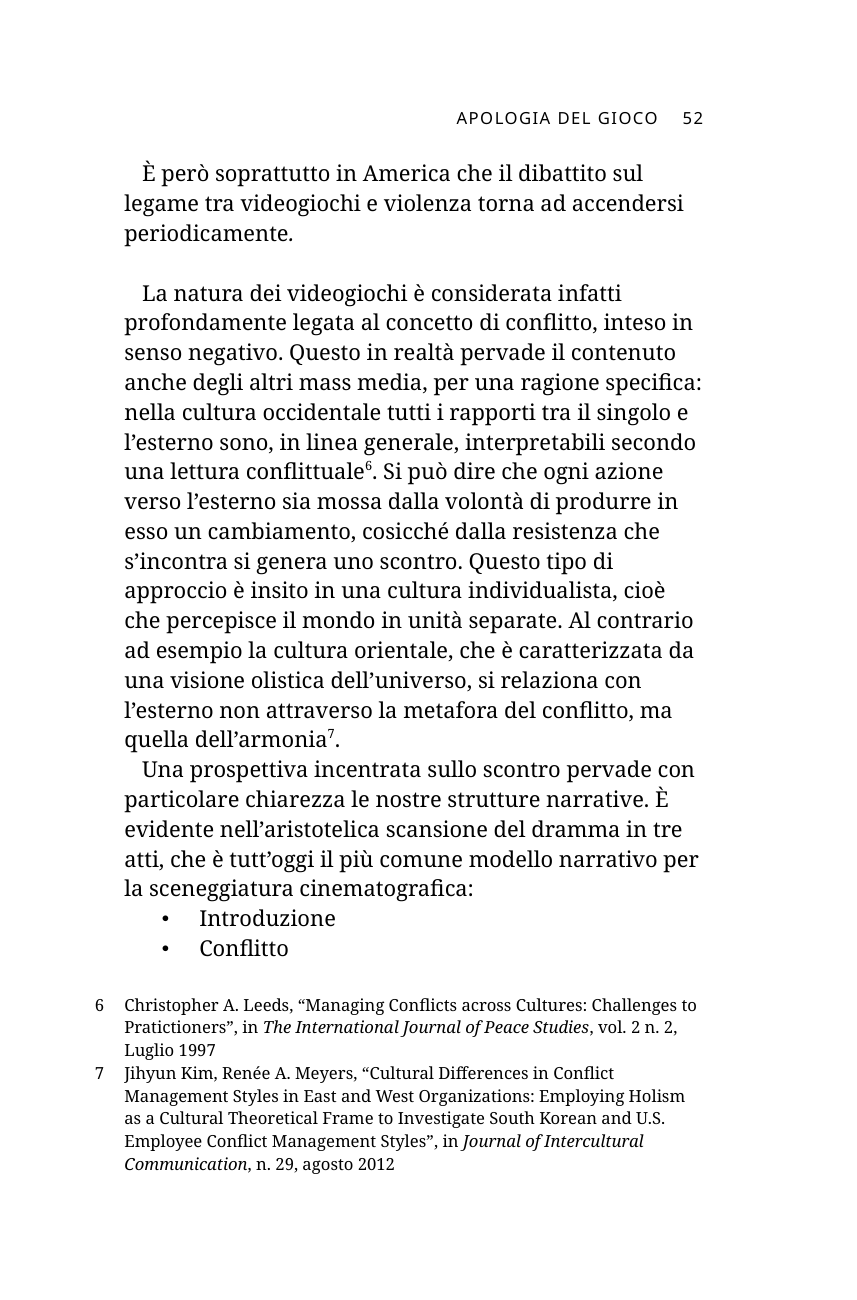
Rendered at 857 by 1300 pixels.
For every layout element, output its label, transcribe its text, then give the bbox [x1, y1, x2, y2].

text Christopher A. Leeds, “Managing Conflicts across Cultures: Challenges to Pratictioners”, in The International Journal of Peace Studies, vol. 2 n. 2, Luglio 1997 [94, 993, 703, 1062]
list Introduzione [162, 903, 703, 933]
list Conflitto [162, 933, 703, 963]
text La natura dei videogiochi è considerata infatti profondamente legata al concetto di conflitto, inteso in senso negativo. Questo in realtà pervade il contenuto anche degli altri mass media, per una ragione specifica: nella cultura occidentale tutti i rapporti tra il singolo e l’esterno sono, in linea generale, interpretabili secondo una lettura conflittuale. Si può dire che ogni azione verso l’esterno sia mossa dalla volontà di produrre in esso un cambiamento, cosicché dalla resistenza che s’incontra si genera uno scontro. Questo tipo di approccio è insito in una cultura individualista, cioè che percepisce il mondo in unità separate. Al contrario ad esempio la cultura orientale, che è caratterizzata da una visione olistica dell’universo, si relaziona con l’esterno non attraverso la metafora del conflitto, ma quella dell’armonia. [124, 278, 703, 754]
text Jihyun Kim, Renée A. Meyers, “Cultural Differences in Conflict Management Styles in East and West Organizations: Employing Holism as a Cultural Theoretical Frame to Investigate South Korean and U.S. Employee Conflict Management Styles”, in Journal of Intercultural Communication, n. 29, agosto 2012 [94, 1062, 703, 1175]
text Una prospettiva incentrata sullo scontro pervade con particolare chiarezza le nostre strutture narrative. È evidente nell’aristotelica scansione del dramma in tre atti, che è tutt’oggi il più comune modello narrativo per la sceneggiatura cinematografica: [124, 754, 703, 903]
text È però soprattutto in America che il dibattito sul legame tra videogiochi e violenza torna ad accendersi periodicamente. [124, 158, 703, 248]
